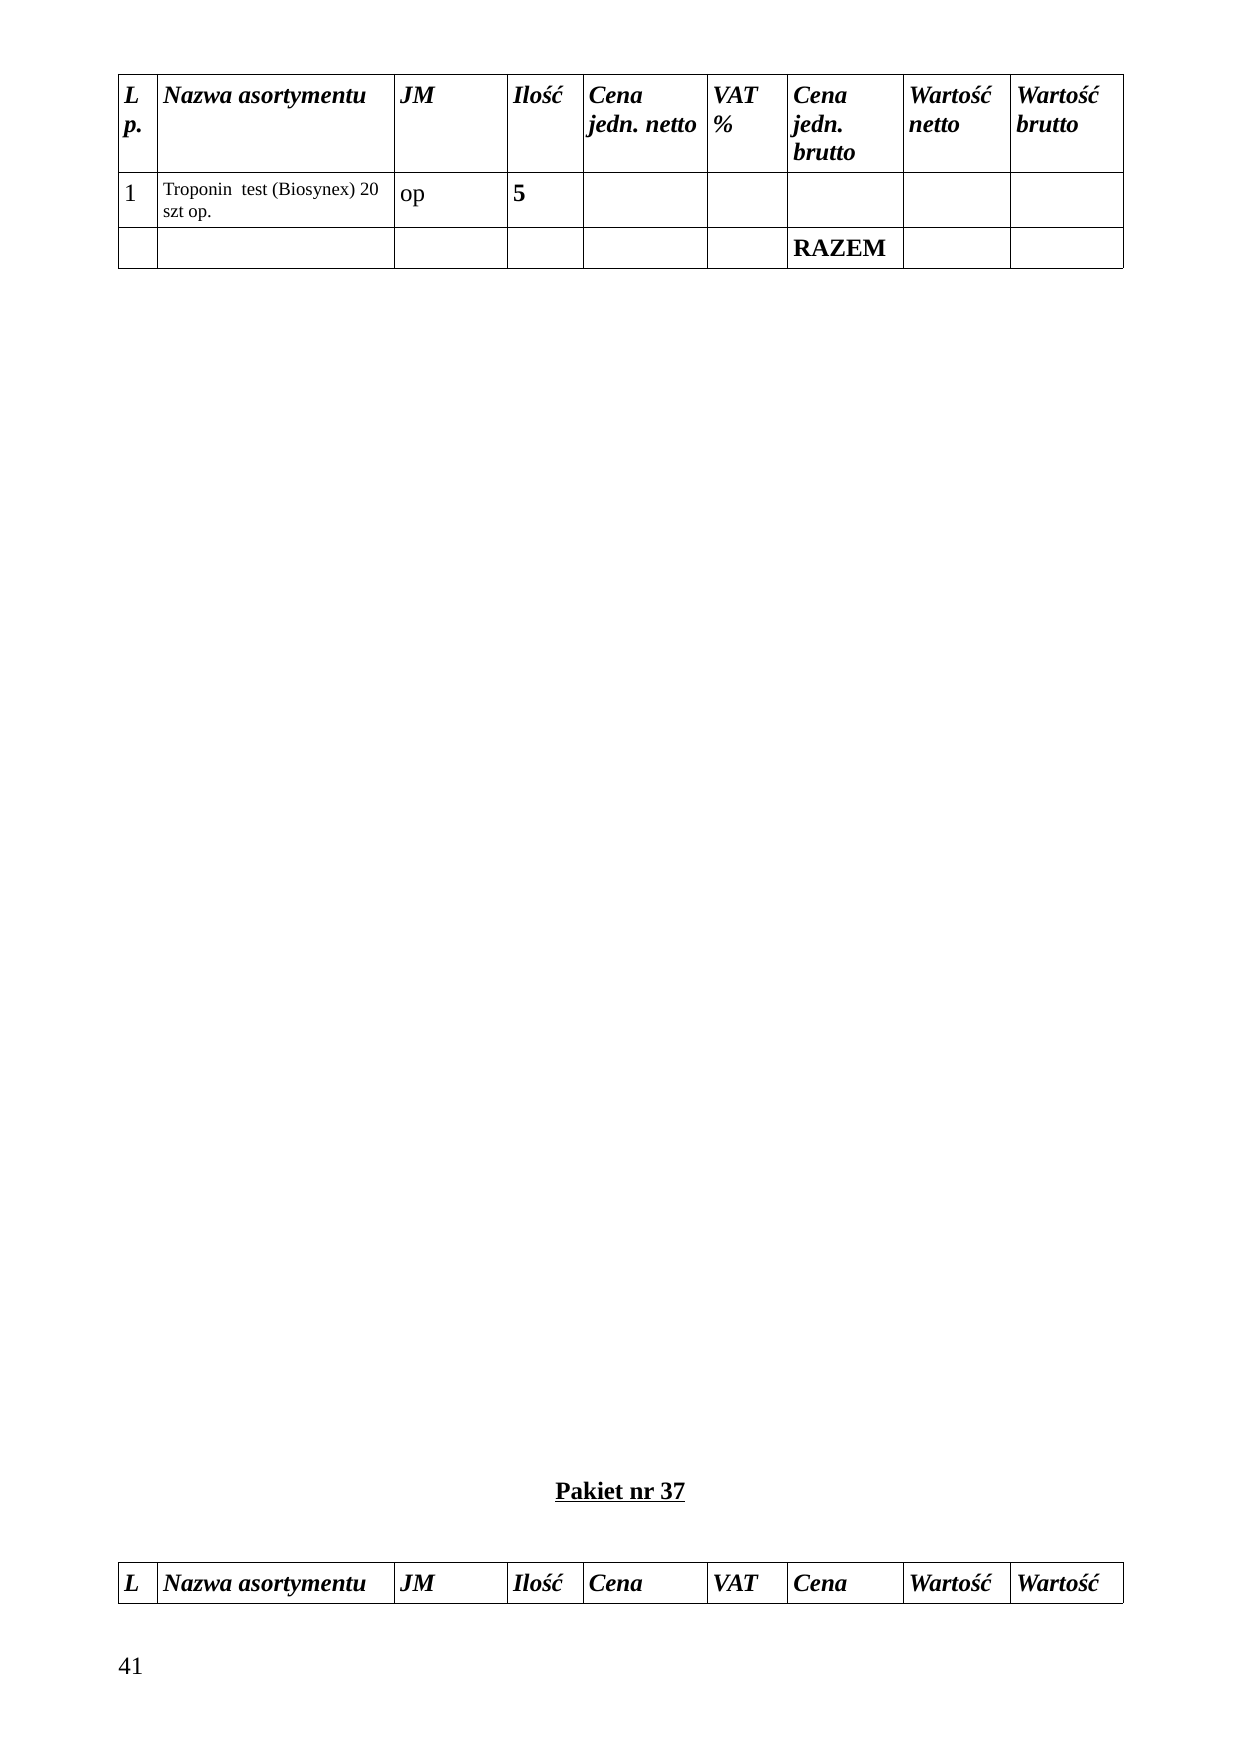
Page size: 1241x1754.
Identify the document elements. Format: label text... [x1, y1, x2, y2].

table_header Nazwa asortymentu [158, 1563, 394, 1603]
table_header Wartość netto [904, 75, 1010, 172]
table_cell [584, 228, 707, 268]
table_header Ilość [508, 75, 583, 172]
text Pakiet nr 37 [118, 1476, 1122, 1504]
table_cell [788, 173, 903, 227]
table_cell RAZEM [788, 228, 903, 268]
table_cell [904, 173, 1010, 227]
table_header Cena [584, 1563, 707, 1603]
table_cell [904, 228, 1010, 268]
table_cell 1 [119, 173, 157, 227]
table_cell [708, 173, 787, 227]
table_cell op [395, 173, 507, 227]
table_header Wartość brutto [1011, 75, 1123, 172]
table_header Ilość [508, 1563, 583, 1603]
table_cell Troponin test (Biosynex) 20 szt op. [158, 173, 394, 227]
table_header JM [395, 75, 507, 172]
table_cell [119, 228, 157, 268]
table_cell [584, 173, 707, 227]
table_header Cena jedn. netto [584, 75, 707, 172]
table_cell 5 [508, 173, 583, 227]
table_header Cena [788, 1563, 903, 1603]
table_header Wartość [904, 1563, 1010, 1603]
table_header L [119, 1563, 157, 1603]
table_header Lp. [119, 75, 157, 172]
table_cell [1011, 173, 1123, 227]
table_header Cena jedn. brutto [788, 75, 903, 172]
table_cell [1011, 228, 1123, 268]
table_header Nazwa asortymentu [158, 75, 394, 172]
table_header VAT % [708, 75, 787, 172]
table_cell [708, 228, 787, 268]
table_header Wartość [1011, 1563, 1123, 1603]
table_header VAT [708, 1563, 787, 1603]
table_cell [508, 228, 583, 268]
table_cell [395, 228, 507, 268]
table_cell [158, 228, 394, 268]
table_header JM [395, 1563, 507, 1603]
